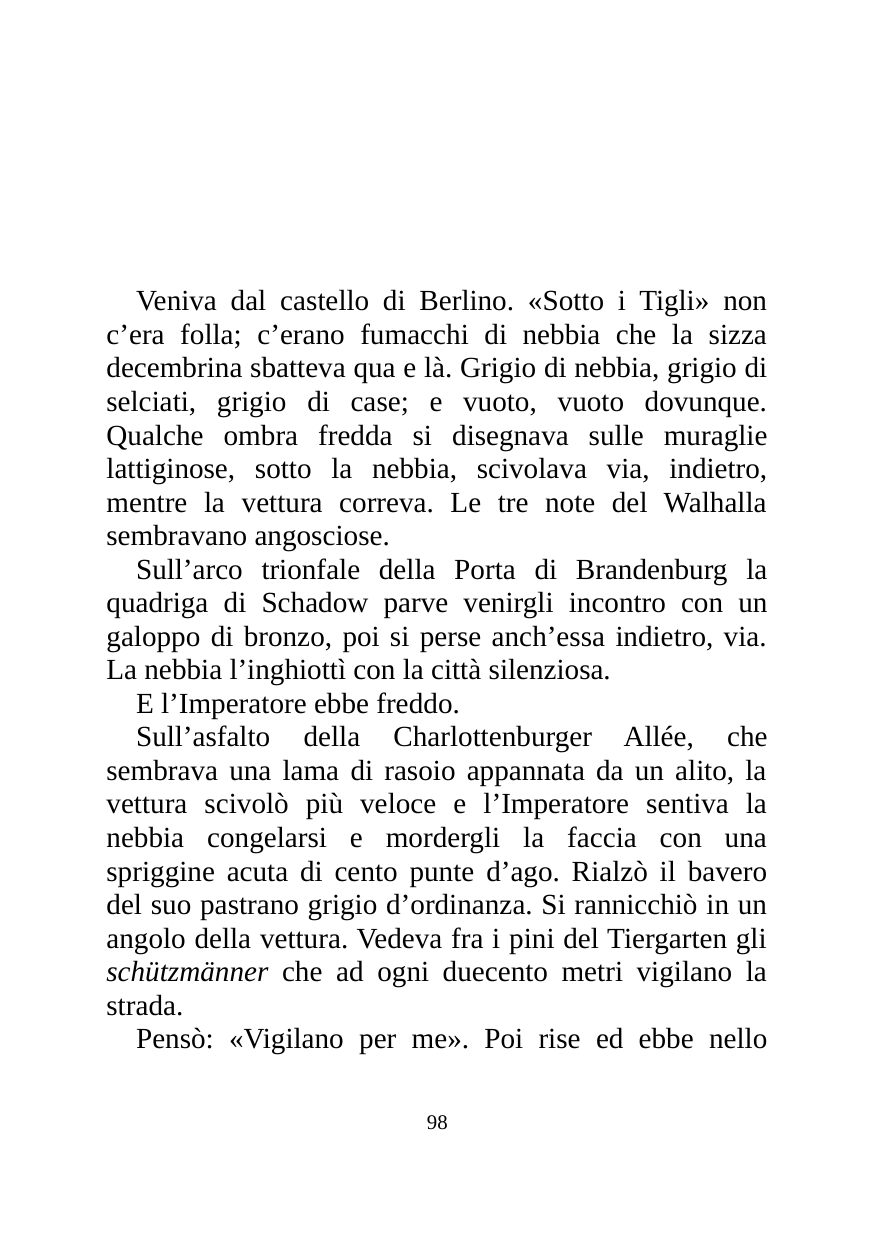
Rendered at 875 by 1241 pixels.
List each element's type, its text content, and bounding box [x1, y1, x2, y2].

text E l’Imperatore ebbe freddo. [106, 686, 768, 719]
text Veniva dal castello di Berlino. «Sotto i Tigli» non c’era folla; c’erano fumacchi di nebbia che la sizza decembrina sbatteva qua e là. Grigio di nebbia, grigio di selciati, grigio di case; e vuoto, vuoto dovunque. Qualche ombra fredda si disegnava sulle muraglie lattiginose, sotto la nebbia, scivolava via, indietro, mentre la vettura correva. Le tre note del Walhalla sembravano angosciose. [106, 283, 768, 552]
text Sull’arco trionfale della Porta di Brandenburg la quadriga di Schadow parve venirgli incontro con un galoppo di bronzo, poi si perse anch’essa indietro, via. La nebbia l’inghiottì con la città silenziosa. [106, 552, 768, 686]
text Pensò: «Vigilano per me». Poi rise ed ebbe nello [106, 1021, 768, 1055]
text Sull’asfalto della Charlottenburger Allée, che sembrava una lama di rasoio appannata da un alito, la vettura scivolò più veloce e l’Imperatore sentiva la nebbia congelarsi e mordergli la faccia con una spriggine acuta di cento punte d’ago. Rialzò il bavero del suo pastrano grigio d’ordinanza. Si rannicchiò in un angolo della vettura. Vedeva fra i pini del Tiergarten gli schützmänner che ad ogni duecento metri vigilano la strada. [106, 719, 768, 1021]
